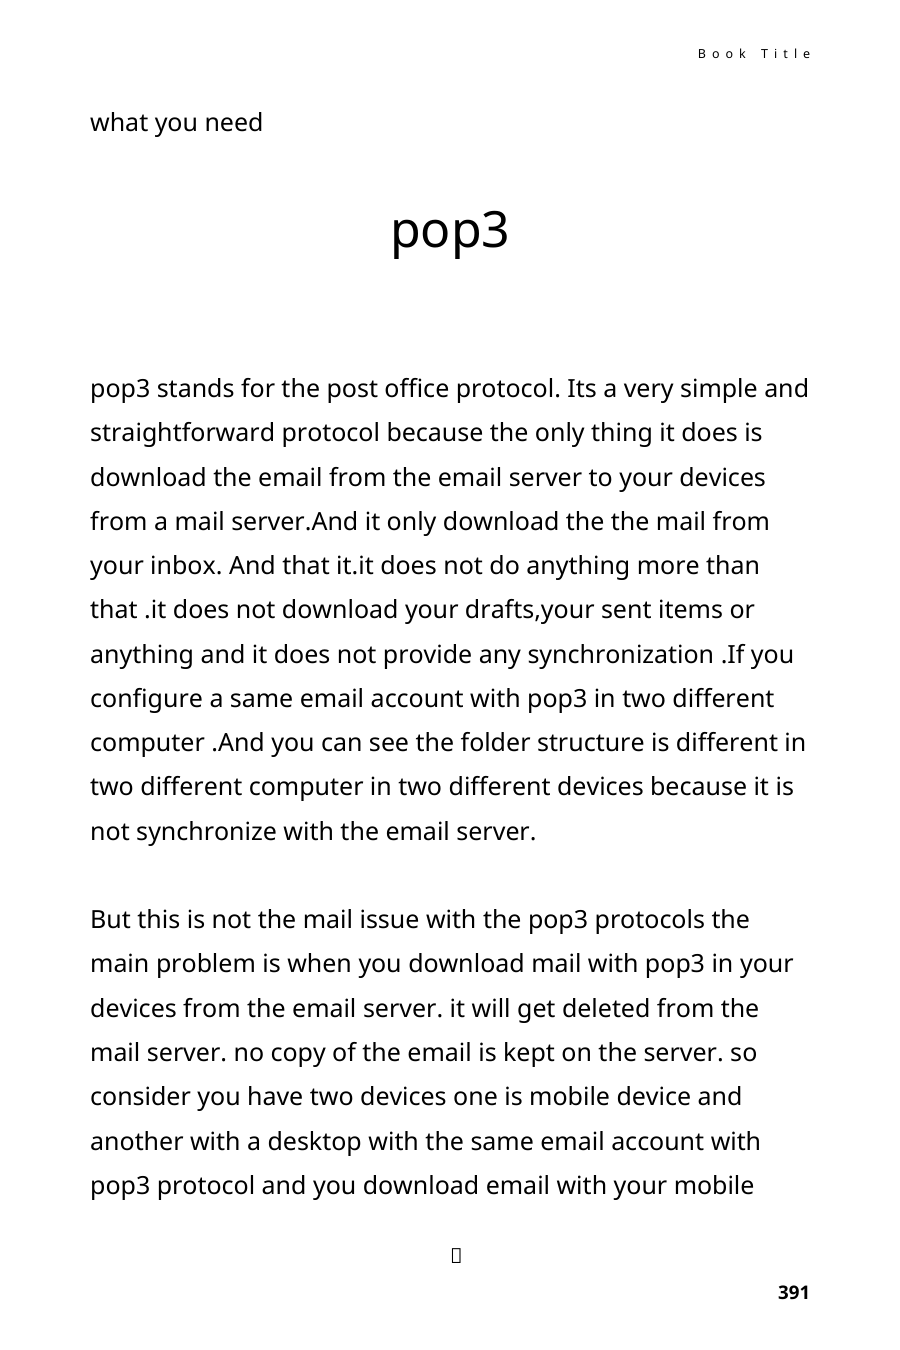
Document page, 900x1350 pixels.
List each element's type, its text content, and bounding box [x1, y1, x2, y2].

text what you need [90, 105, 810, 139]
text pop3 stands for the post office protocol. Its a very simple and straightforward protocol because the only thing it does is download the email from the email server to your devices from a mail server.And it only download the the mail from your inbox. And that it.it does not do anything more than that .it does not download your drafts,your sent items or anything and it does not provide any synchronization .If you configure a same email account with pop3 in two different computer .And you can see the folder structure is different in two different computer in two different devices because it is not synchronize with the email server. [90, 371, 810, 847]
text pop3 [90, 193, 810, 262]
text But this is not the mail issue with the pop3 protocols the main problem is when you download mail with pop3 in your devices from the email server. it will get deleted from the mail server. no copy of the email is kept on the server. so consider you have two devices one is mobile device and another with a desktop with the same email account with pop3 protocol and you download email with your mobile [90, 902, 810, 1202]
